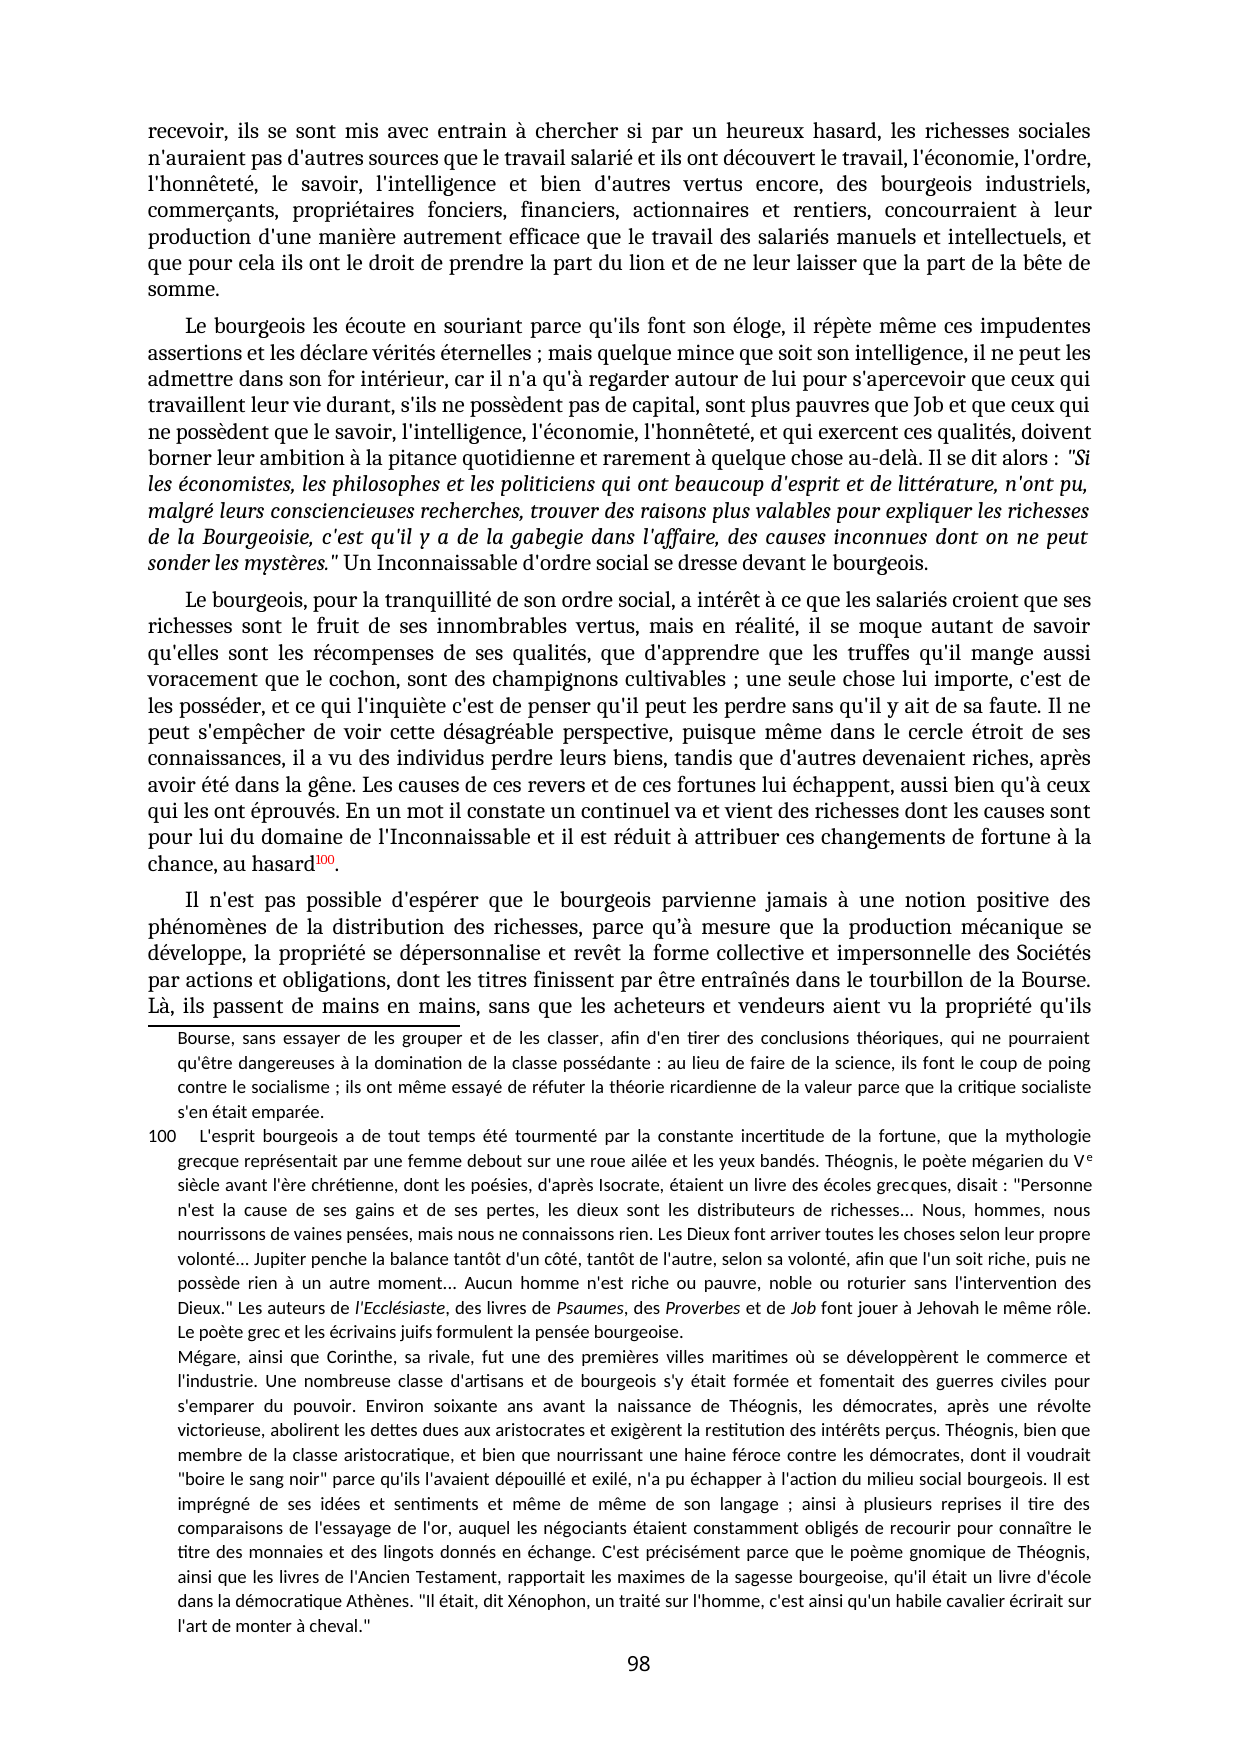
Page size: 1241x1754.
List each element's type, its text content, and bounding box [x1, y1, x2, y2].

text Le bourgeois les écoute en souriant parce qu'ils font son éloge, il répète même ces impudentes assertions et les déclare vérités éternelles ; mais quelque mince que soit son intelligence, il ne peut les admettre dans son for intérieur, car il n'a qu'à regarder autour de lui pour s'apercevoir que ceux qui travaillent leur vie durant, s'ils ne possèdent pas de capital, sont plus pauvres que Job et que ceux qui ne possèdent que le savoir, l'intelligence, l'éco­nomie, l'honnêteté, et qui exercent ces qualités, doivent borner leur ambition à la pitance quotidienne et rarement à quelque chose au-delà. Il se dit alors : "Si les économistes, les philosophes et les politiciens qui ont beaucoup d'esprit et de littérature, n'ont pu, malgré leurs consciencieuses recherches, trouver des raisons plus valables pour expliquer les richesses de la Bourgeoisie, c'est qu'il y a de la gabegie dans l'affaire, des causes inconnues dont on ne peut sonder les mystères." Un Inconnaissable d'ordre social se dresse devant le bourgeois. [148, 313, 1093, 577]
text L'esprit bourgeois a de tout temps été tourmenté par la constante incertitude de la fortune, que la mythologie grecque représentait par une femme debout sur une roue ailée et les yeux bandés. Théognis, le poète mégarien du Ve siècle avant l'ère chrétienne, dont les poésies, d'après Isocrate, étaient un livre des écoles grec­ques, disait : "Personne n'est la cause de ses gains et de ses pertes, les dieux sont les distributeurs de richesses... Nous, hommes, nous nourrissons de vaines pensées, mais nous ne connaissons rien. Les Dieux font arriver toutes les choses selon leur propre volonté... Jupiter penche la balance tantôt d'un côté, tantôt de l'autre, selon sa volonté, afin que l'un soit riche, puis ne possède rien à un autre moment... Aucun homme n'est riche ou pauvre, noble ou roturier sans l'intervention des Dieux." Les auteurs de l'Ecclésiaste, des livres de Psaumes, des Proverbes et de Job font jouer à Jehovah le même rôle. Le poète grec et les écrivains juifs formulent la pensée bourgeoise. [148, 1124, 1093, 1343]
text Mégare, ainsi que Corinthe, sa rivale, fut une des premières villes maritimes où se développèrent le commerce et l'industrie. Une nombreuse classe d'artisans et de bourgeois s'y était formée et fomentait des guerres civiles pour s'emparer du pouvoir. Environ soixante ans avant la naissance de Théognis, les démocrates, après une révolte victorieuse, abolirent les dettes dues aux aristocrates et exigèrent la restitution des intérêts perçus. Théognis, bien que membre de la classe aristocratique, et bien que nourrissant une haine féroce contre les démocrates, dont il voudrait "boire le sang noir" parce qu'ils l'avaient dépouillé et exilé, n'a pu échapper à l'action du milieu social bourgeois. Il est imprégné de ses idées et sentiments et même de même de son langage ; ainsi à plusieurs reprises il tire des comparaisons de l'essayage de l'or, auquel les négo­ciants étaient constamment obligés de recourir pour connaître le titre des monnaies et des lingots donnés en échange. C'est précisément parce que le poème gnomique de Théognis, ainsi que les livres de l'Ancien Testament, rapportait les maximes de la sagesse bourgeoise, qu'il était un livre d'école dans la démocratique Athènes. "Il était, dit Xénophon, un traité sur l'homme, c'est ainsi qu'un habile cavalier écrirait sur l'art de monter à cheval." [148, 1345, 1093, 1637]
text Il n'est pas possible d'espérer que le bourgeois parvienne jamais à une notion positive des phénomènes de la distribution des richesses, parce qu’à mesure que la production mécanique se développe, la propriété se dépersonnalise et revêt la forme collective et impersonnelle des Sociétés par actions et obligations, dont les titres finissent par être entraînés dans le tourbillon de la Bourse. Là, ils passent de mains en mains, sans que les acheteurs et vendeurs aient vu la propriété qu'ils [148, 887, 1093, 1019]
text Le bourgeois, pour la tranquillité de son ordre social, a intérêt à ce que les salariés croient que ses richesses sont le fruit de ses innombrables vertus, mais en réalité, il se moque autant de savoir qu'elles sont les récompenses de ses qualités, que d'apprendre que les truffes qu'il mange aussi voracement que le cochon, sont des champignons cultivables ; une seule chose lui importe, c'est de les posséder, et ce qui l'inquiète c'est de penser qu'il peut les perdre sans qu'il y ait de sa faute. Il ne peut s'empêcher de voir cette désagréable perspective, puisque même dans le cercle étroit de ses connaissances, il a vu des individus perdre leurs biens, tandis que d'autres devenaient riches, après avoir été dans la gêne. Les causes de ces revers et de ces fortunes lui échappent, aussi bien qu'à ceux qui les ont éprouvés. En un mot il constate un continuel va et vient des richesses dont les causes sont pour lui du domaine de l'Inconnaissable et il est réduit à attribuer ces changements de fortune à la chance, au hasard. [148, 587, 1093, 877]
text recevoir, ils se sont mis avec entrain à chercher si par un heureux hasard, les richesses sociales n'auraient pas d'autres sources que le travail salarié et ils ont découvert le travail, l'économie, l'ordre, l'honnêteté, le savoir, l'intelligence et bien d'autres vertus encore, des bourgeois industriels, commerçants, propriétaires fonciers, finan­ciers, actionnaires et rentiers, concourraient à leur production d'une manière autrement efficace que le travail des salariés manuels et intellectuels, et que pour cela ils ont le droit de prendre la part du lion et de ne leur laisser que la part de la bête de somme. [148, 118, 1093, 303]
text Bourse, sans essayer de les grouper et de les classer, afin d'en tirer des conclusions théoriques, qui ne pourraient qu'être dangereuses à la domination de la classe possédante : au lieu de faire de la science, ils font le coup de poing contre le socialisme ; ils ont même essayé de réfuter la théorie ricardienne de la valeur parce que la critique socialiste s'en était emparée. [148, 1027, 1093, 1123]
